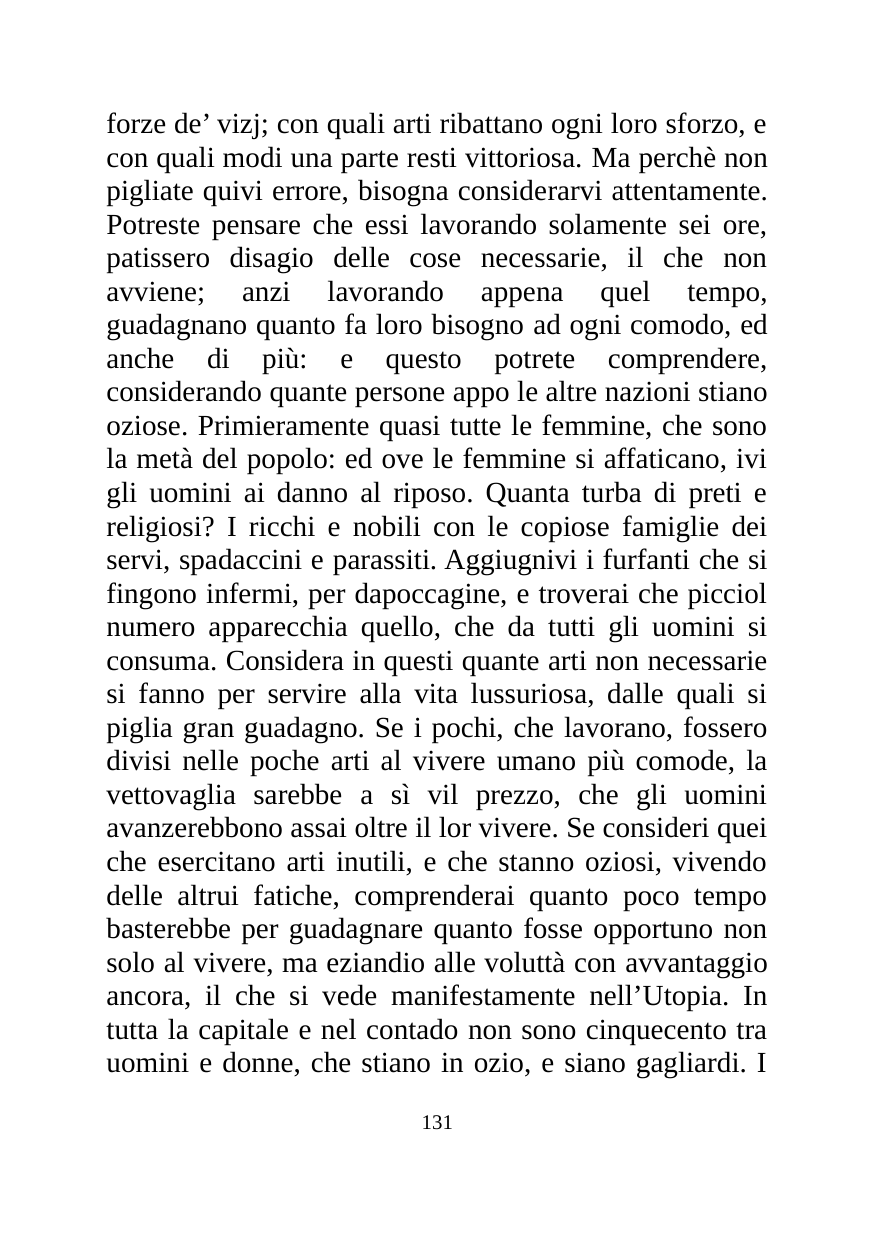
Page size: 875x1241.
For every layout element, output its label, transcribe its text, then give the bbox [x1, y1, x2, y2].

text forze de’ vizj; con quali arti ribattano ogni loro sforzo, e con quali modi una parte resti vittoriosa. Ma perchè non pigliate quivi errore, bisogna considerarvi attentamente. Potreste pensare che essi lavorando solamente sei ore, patissero disagio delle cose necessarie, il che non avviene; anzi lavorando appena quel tempo, guadagnano quanto fa loro bisogno ad ogni comodo, ed anche di più: e questo potrete comprendere, considerando quante persone appo le altre nazioni stiano oziose. Primieramente quasi tutte le femmine, che sono la metà del popolo: ed ove le femmine si affaticano, ivi gli uomini ai danno al riposo. Quanta turba di preti e religiosi? I ricchi e nobili con le copiose famiglie dei servi, spadaccini e parassiti. Aggiugnivi i furfanti che si fingono infermi, per dapoccagine, e troverai che picciol numero apparecchia quello, che da tutti gli uomini si consuma. Considera in questi quante arti non necessarie si fanno per servire alla vita lussuriosa, dalle quali si piglia gran guadagno. Se i pochi, che lavorano, fossero divisi nelle poche arti al vivere umano più comode, la vettovaglia sarebbe a sì vil prezzo, che gli uomini avanzerebbono assai oltre il lor vivere. Se consideri quei che esercitano arti inutili, e che stanno oziosi, vivendo delle altrui fatiche, comprenderai quanto poco tempo basterebbe per guadagnare quanto fosse opportuno non solo al vivere, ma eziandio alle voluttà con avvantaggio ancora, il che si vede manifestamente nell’Utopia. In tutta la capitale e nel contado non sono cinquecento tra uomini e donne, che stiano in ozio, e siano gagliardi. I [106, 106, 768, 1079]
